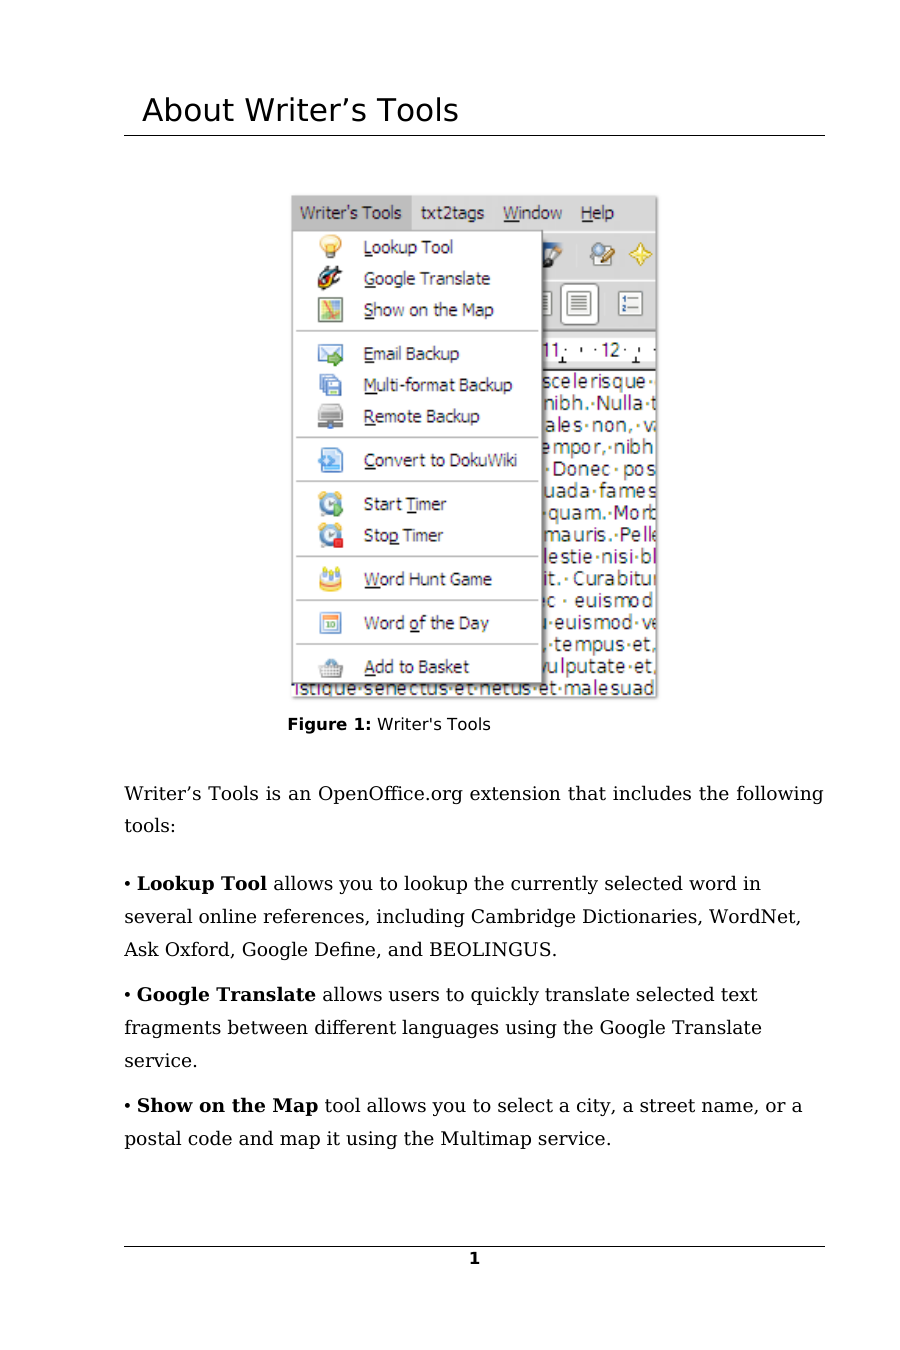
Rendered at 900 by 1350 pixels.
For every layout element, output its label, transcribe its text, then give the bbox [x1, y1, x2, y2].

text Figure 1: Writer's Tools [287, 703, 662, 734]
text Writer’s Tools is an OpenOffice.org extension that includes the following tools: [124, 783, 825, 837]
picture [287, 192, 662, 703]
list Lookup Tool allows you to lookup the currently selected word in several online references, including Cambridge Dictionaries, WordNet, Ask Oxford, Google Define, and BEOLINGUS. [124, 873, 825, 961]
list Show on the Map tool allows you to select a city, a street name, or a postal code and map it using the Multimap service. [124, 1095, 825, 1150]
list Google Translate allows users to quickly translate selected text fragments between different languages using the Google Translate service. [124, 984, 825, 1072]
subtitle About Writer’s Tools [124, 75, 825, 135]
